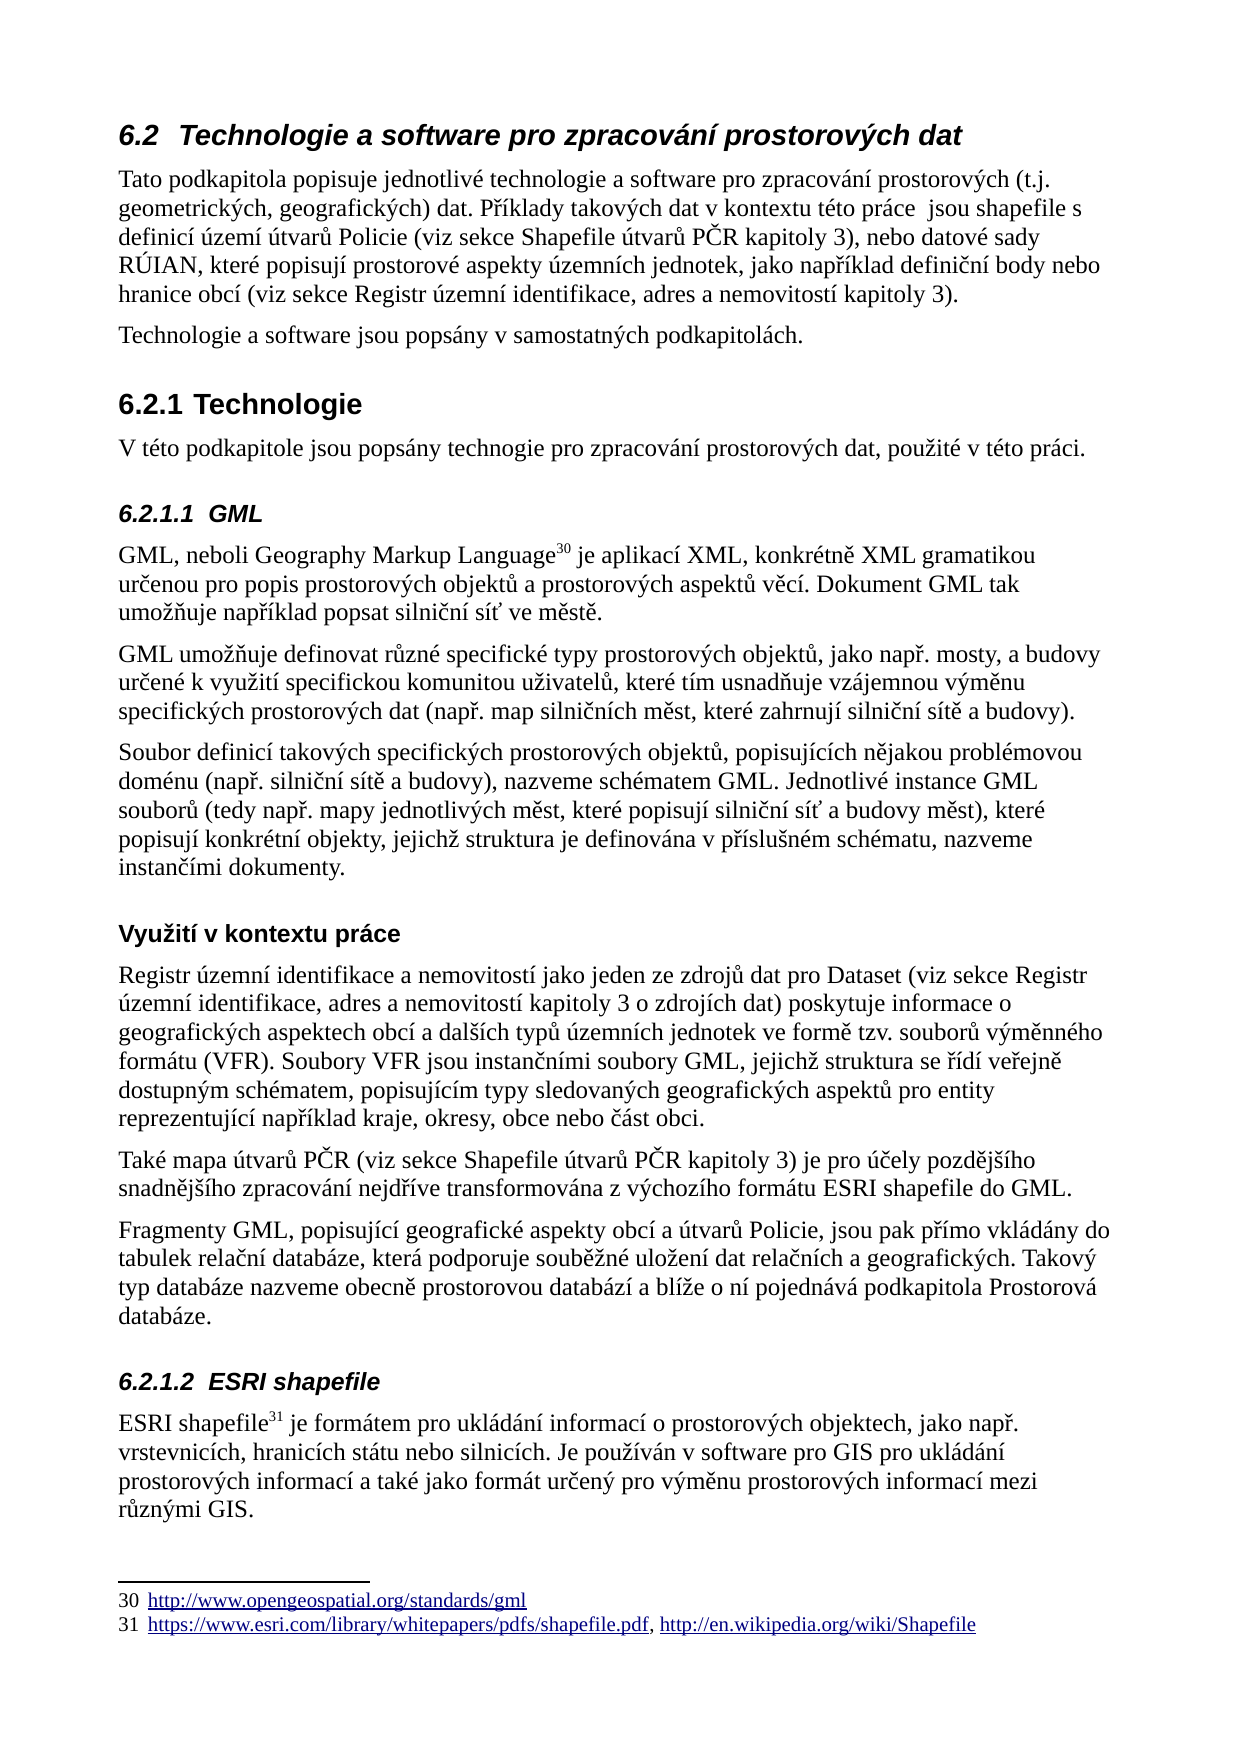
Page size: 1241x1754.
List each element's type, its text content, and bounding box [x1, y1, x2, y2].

text ESRI shapefile je formátem pro ukládání informací o prostorových objektech, jako např. vrstevnicích, hranicích státu nebo silnicích. Je používán v software pro GIS pro ukládání prostorových informací a také jako formát určený pro výměnu prostorových informací mezi různými GIS. [118, 1408, 1122, 1523]
text Také mapa útvarů PČR (viz sekce Shapefile útvarů PČR kapitoly 3) je pro účely pozdějšího snadnějšího zpracování nejdříve transformována z výchozího formátu ESRI shapefile do GML. [118, 1145, 1122, 1202]
text Technologie a software jsou popsány v samostatných podkapitolách. [118, 320, 1122, 349]
text GML umožňuje definovat různé specifické typy prostorových objektů, jako např. mosty, a budovy určené k využití specifickou komunitou uživatelů, které tím usnadňuje vzájemnou výměnu specifických prostorových dat (např. map silničních měst, které zahrnují silniční sítě a budovy). [118, 639, 1122, 725]
text GML, neboli Geography Markup Language je aplikací XML, konkrétně XML gramatikou určenou pro popis prostorových objektů a prostorových aspektů věcí. Dokument GML tak umožňuje například popsat silniční síť ve městě. [118, 540, 1122, 626]
subtitle GML [118, 499, 1122, 527]
subtitle Technologie [118, 387, 1122, 420]
text Fragmenty GML, popisující geografické aspekty obcí a útvarů Policie, jsou pak přímo vkládány do tabulek relační databáze, která podporuje souběžné uložení dat relačních a geografických. Takový typ databáze nazveme obecně prostorovou databází a blíže o ní pojednává podkapitola Prostorová databáze. [118, 1215, 1122, 1330]
subtitle Technologie a software pro zpracování prostorových dat [118, 118, 1122, 152]
text Registr územní identifikace a nemovitostí jako jeden ze zdrojů dat pro Dataset (viz sekce Registr územní identifikace, adres a nemovitostí kapitoly 3 o zdrojích dat) poskytuje informace o geografických aspektech obcí a dalších typů územních jednotek ve formě tzv. souborů výměnného formátu (VFR). Soubory VFR jsou instančními soubory GML, jejichž struktura se řídí veřejně dostupným schématem, popisujícím typy sledovaných geografických aspektů pro entity reprezentující například kraje, okresy, obce nebo část obci. [118, 960, 1122, 1132]
text https://www.esri.com/library/whitepapers/pdfs/shapefile.pdf, http://en.wikipedia.org/wiki/Shapefile [118, 1612, 1122, 1636]
subtitle Využití v kontextu práce [118, 919, 1122, 947]
text Soubor definicí takových specifických prostorových objektů, popisujících nějakou problémovou doménu (např. silniční sítě a budovy), nazveme schématem GML. Jednotlivé instance GML souborů (tedy např. mapy jednotlivých měst, které popisují silniční síť a budovy měst), které popisují konkrétní objekty, jejichž struktura je definována v příslušném schématu, nazveme instančími dokumenty. [118, 737, 1122, 881]
text Tato podkapitola popisuje jednotlivé technologie a software pro zpracování prostorových (t.j. geometrických, geografických) dat. Příklady takových dat v kontextu této práce jsou shapefile s definicí území útvarů Policie (viz sekce Shapefile útvarů PČR kapitoly 3), nebo datové sady RÚIAN, které popisují prostorové aspekty územních jednotek, jako například definiční body nebo hranice obcí (viz sekce Registr územní identifikace, adres a nemovitostí kapitoly 3). [118, 164, 1122, 308]
text http://www.opengeospatial.org/standards/gml [118, 1588, 1122, 1612]
text V této podkapitole jsou popsány technogie pro zpracování prostorových dat, použité v této práci. [118, 433, 1122, 461]
subtitle ESRI shapefile [118, 1367, 1122, 1396]
